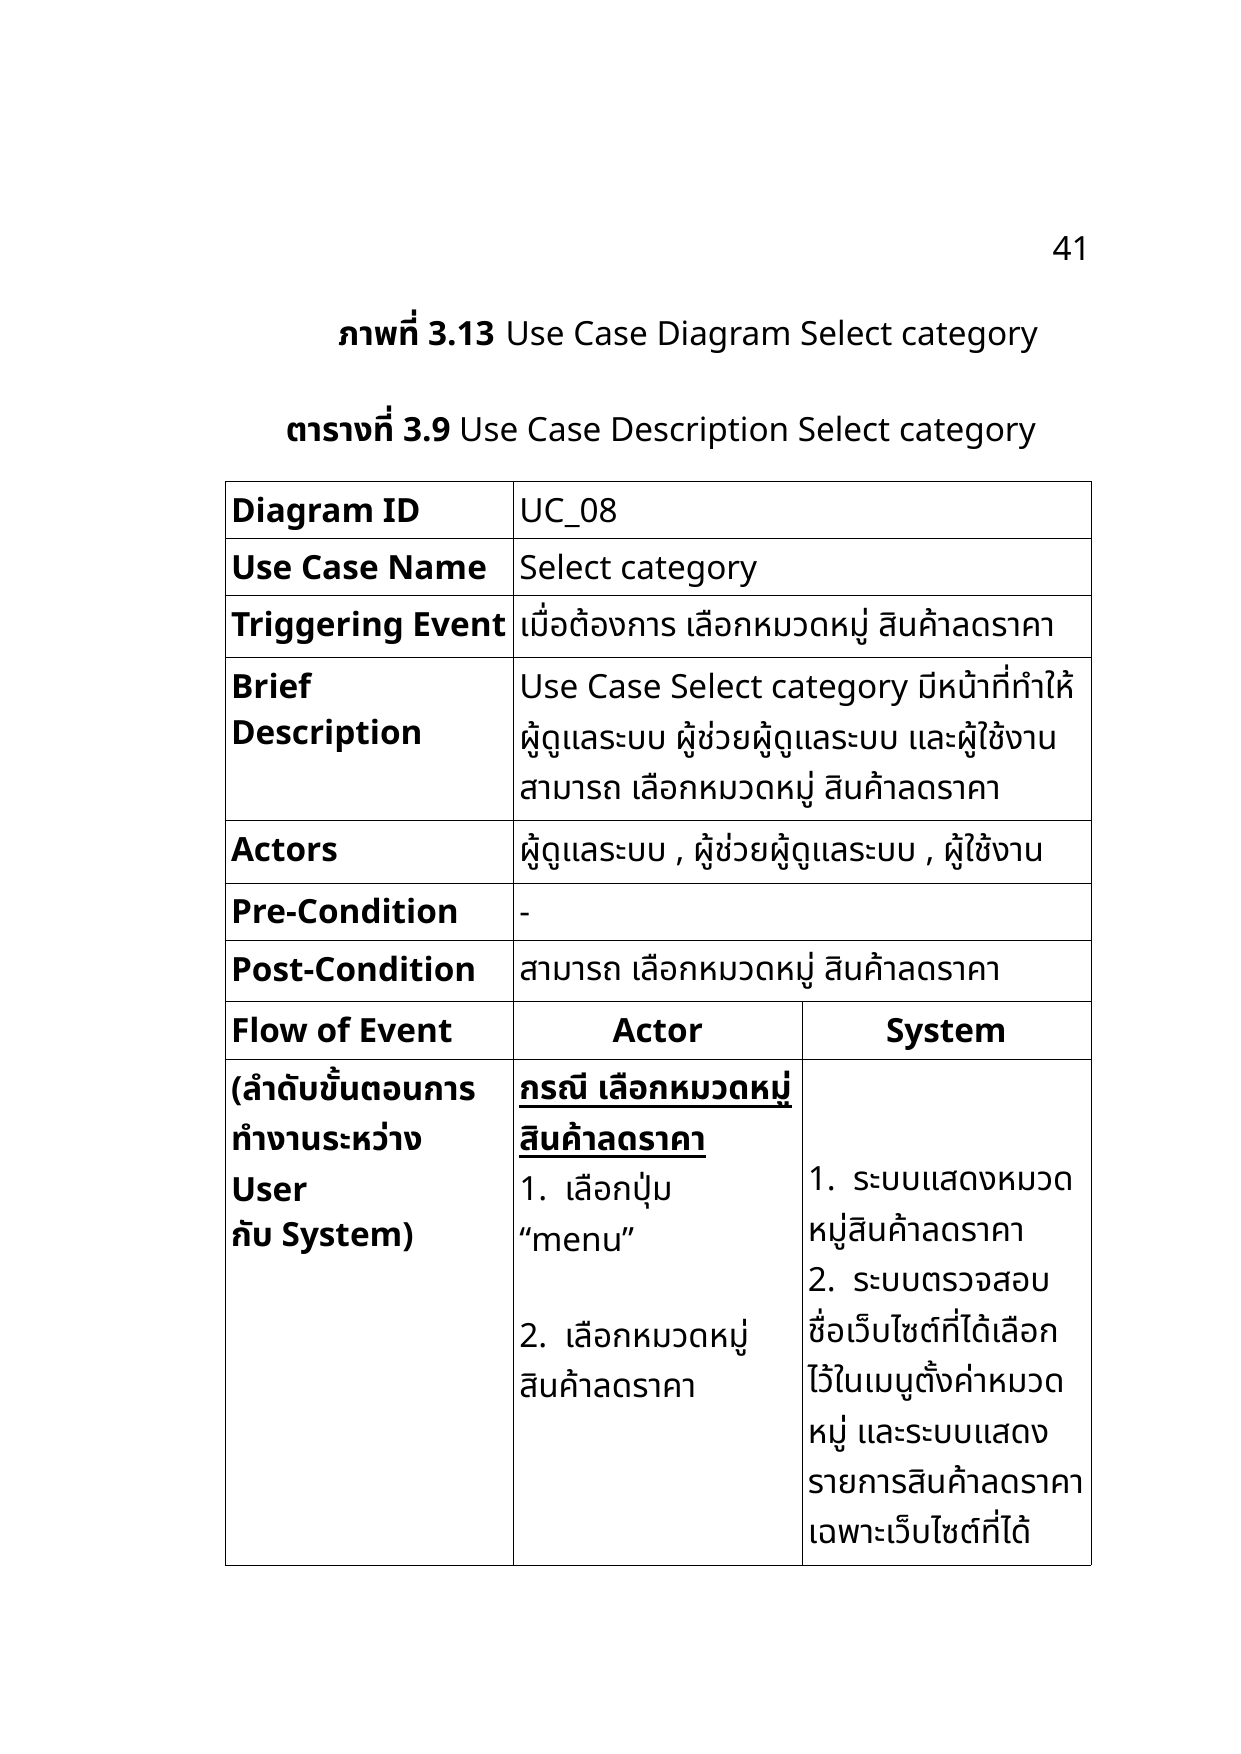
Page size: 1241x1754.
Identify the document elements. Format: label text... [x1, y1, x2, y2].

table_cell System [803, 1002, 1091, 1058]
table_cell Post-Condition [226, 941, 513, 1001]
table_header UC_08 [514, 482, 1091, 538]
table_cell Actors [226, 821, 513, 882]
table_cell Use Case Name [226, 539, 513, 595]
table_cell ผู้ดูแลระบบ , ผู้ช่วยผู้ดูแลระบบ , ผู้ใช้งาน [514, 821, 1091, 882]
text ตารางที่ 3.9 Use Case Description Select category [225, 405, 1091, 456]
table_cell (ลำดับขั้นตอนการ ทำงานระหว่าง User กับ System) [226, 1060, 513, 1564]
table_cell Select category [514, 539, 1091, 595]
table_cell กรณี เลือกหมวดหมู่ สินค้าลดราคา 1. เลือกปุ่ม “menu” 2. เลือกหมวดหมู่ สินค้าลดราคา [514, 1060, 802, 1564]
table_cell Use Case Select category มีหน้าที่ทำให้ ผู้ดูแลระบบ ผู้ช่วยผู้ดูแลระบบ และผู้ใช้งาน สามารถ เลือกหมวดหมู่ สินค้าลดราคา [514, 658, 1091, 820]
table_cell Flow of Event [226, 1002, 513, 1058]
text ภาพที่ 3.13 Use Case Diagram Select category [225, 300, 1091, 360]
table_cell เมื่อต้องการ เลือกหมวดหมู่ สินค้าลดราคา [514, 596, 1091, 657]
table_cell 1. ระบบแสดงหมวดหมู่สินค้าลดราคา 2. ระบบตรวจสอบชื่อเว็บไซต์ที่ได้เลือกไว้ในเมนูตั้งค่าหมวดหมู่ และระบบแสดงรายการสินค้าลดราคาเฉพาะเว็บไซต์ที่ได้ [803, 1060, 1091, 1564]
table_cell Actor [514, 1002, 802, 1058]
table_cell สามารถ เลือกหมวดหมู่ สินค้าลดราคา [514, 941, 1091, 1001]
table_cell Pre-Condition [226, 884, 513, 939]
table_cell - [514, 884, 1091, 939]
table_header Diagram ID [226, 482, 513, 538]
table_cell Brief Description [226, 658, 513, 820]
table_cell Triggering Event [226, 596, 513, 657]
